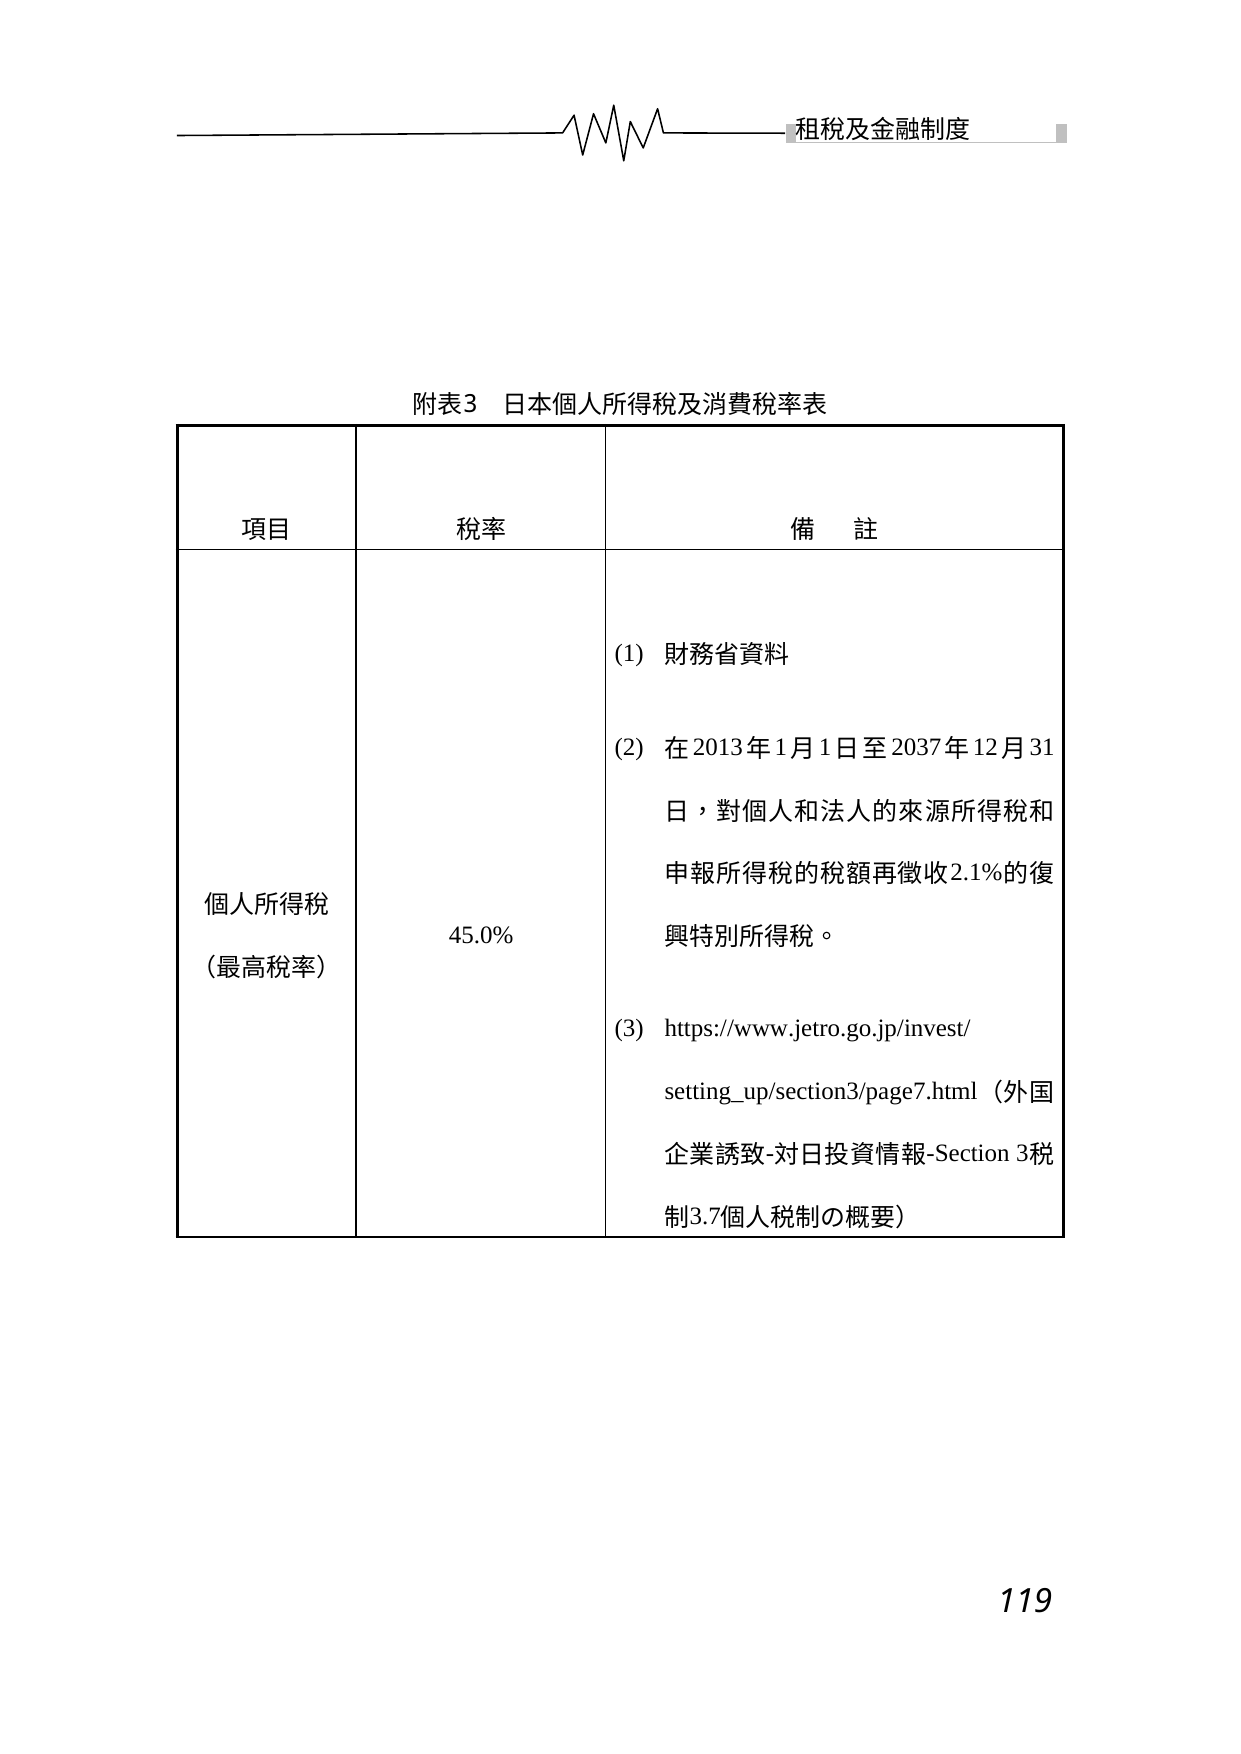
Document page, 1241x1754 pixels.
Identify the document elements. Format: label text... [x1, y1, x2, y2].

table_cell 個人所得稅 （最高稅率） [179, 550, 355, 1236]
table_header 項目 [179, 427, 355, 549]
table_cell 45.0% [357, 550, 605, 1236]
table_header 稅率 [357, 427, 605, 549]
table_cell 財務省資料 在2013年1月1日至2037年12月31日，對個人和法人的來源所得稅和申報所得稅的稅額再徵收2.1%的復興特別所得稅。 https://www.jetro.go.jp/invest/setting_up/section3/page7.html（外国企業誘致-対日投資情報-Section 3税制3.7個人税制の概要） [606, 550, 1062, 1236]
table_header 備 註 [606, 427, 1062, 549]
text 附表3 日本個人所得稅及消費稅率表 [177, 361, 1063, 424]
